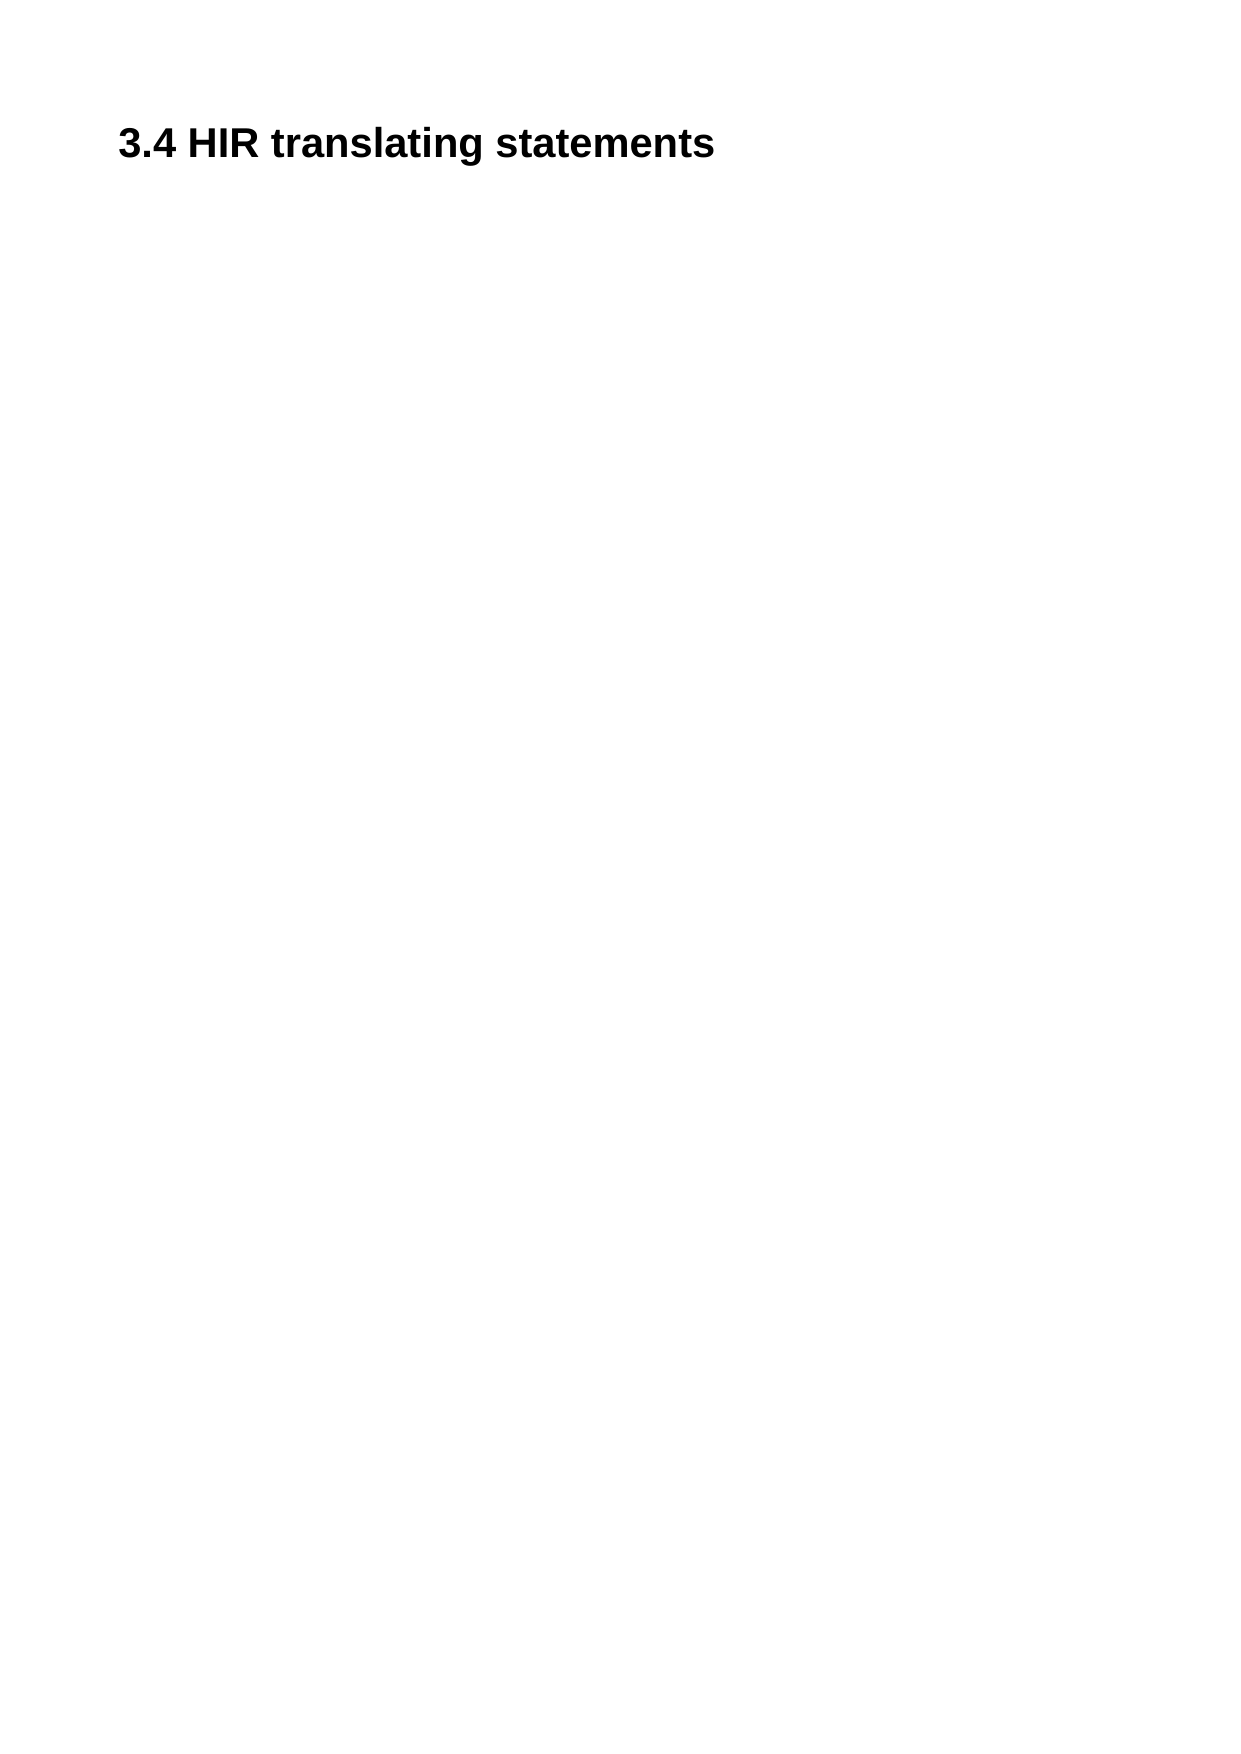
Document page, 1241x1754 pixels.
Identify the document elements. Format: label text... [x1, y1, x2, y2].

subtitle 3.4 HIR translating statements [118, 118, 1122, 166]
